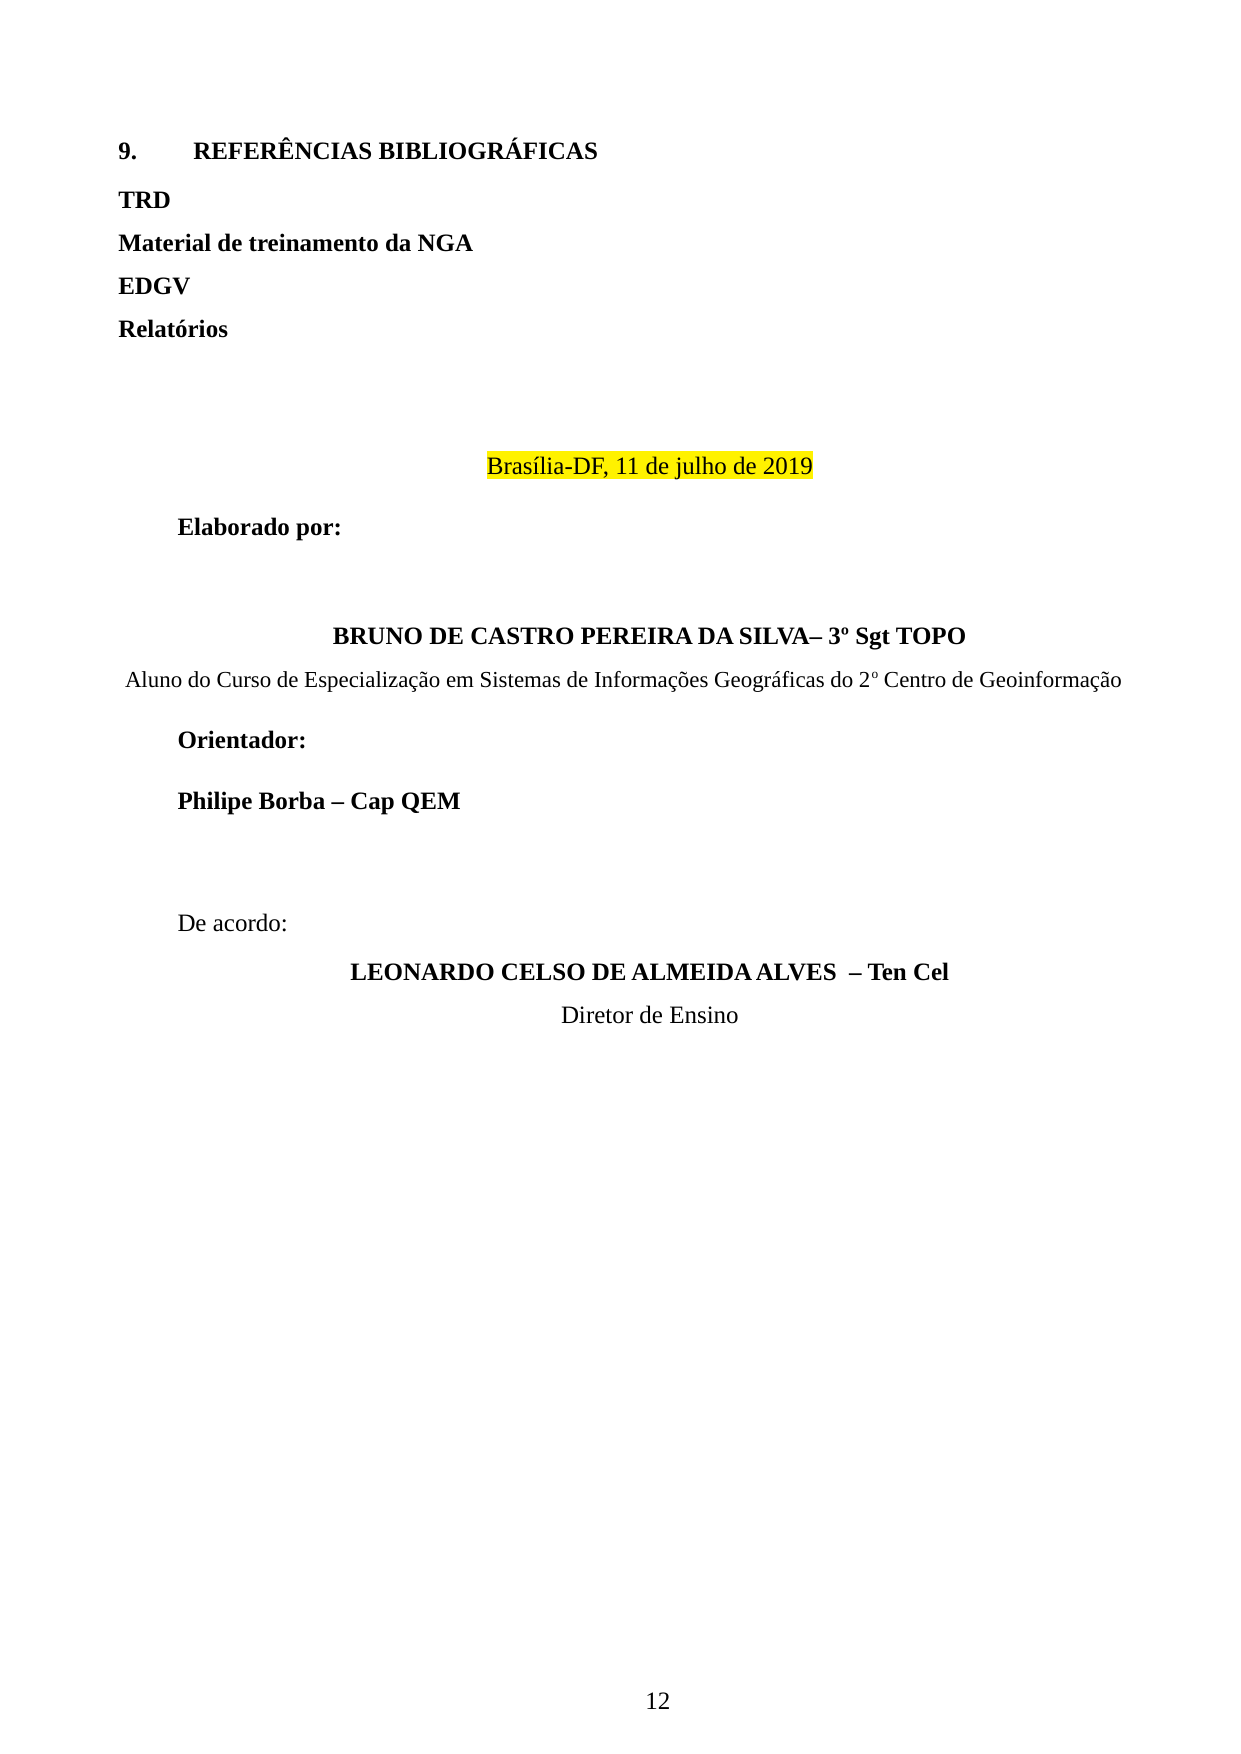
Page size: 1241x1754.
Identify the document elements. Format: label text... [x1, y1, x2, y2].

text Elaborado por: [118, 512, 1122, 540]
text Diretor de Ensino [118, 1000, 1122, 1029]
text Relatórios [118, 314, 1122, 343]
text Material de treinamento da NGA [118, 228, 1122, 257]
text LEONARDO CELSO DE ALMEIDA ALVES – Ten Cel [118, 957, 1122, 986]
subtitle Referências bibliográficas [118, 136, 1122, 164]
text BRUNO DE CASTRO PEREIRA DA SILVA– 3º Sgt TOPO [118, 621, 1122, 650]
text De acordo: [118, 908, 1122, 937]
text Brasília-DF, 11 de julho de 2019 [118, 451, 1122, 479]
text EDGV [118, 271, 1122, 300]
text Aluno do Curso de Especialização em Sistemas de Informações Geográficas do 2o Centro de Geoinformação [118, 664, 1122, 693]
text Orientador: [118, 725, 1122, 754]
text Philipe Borba – Cap QEM [118, 786, 1122, 815]
text TRD [118, 185, 1122, 214]
